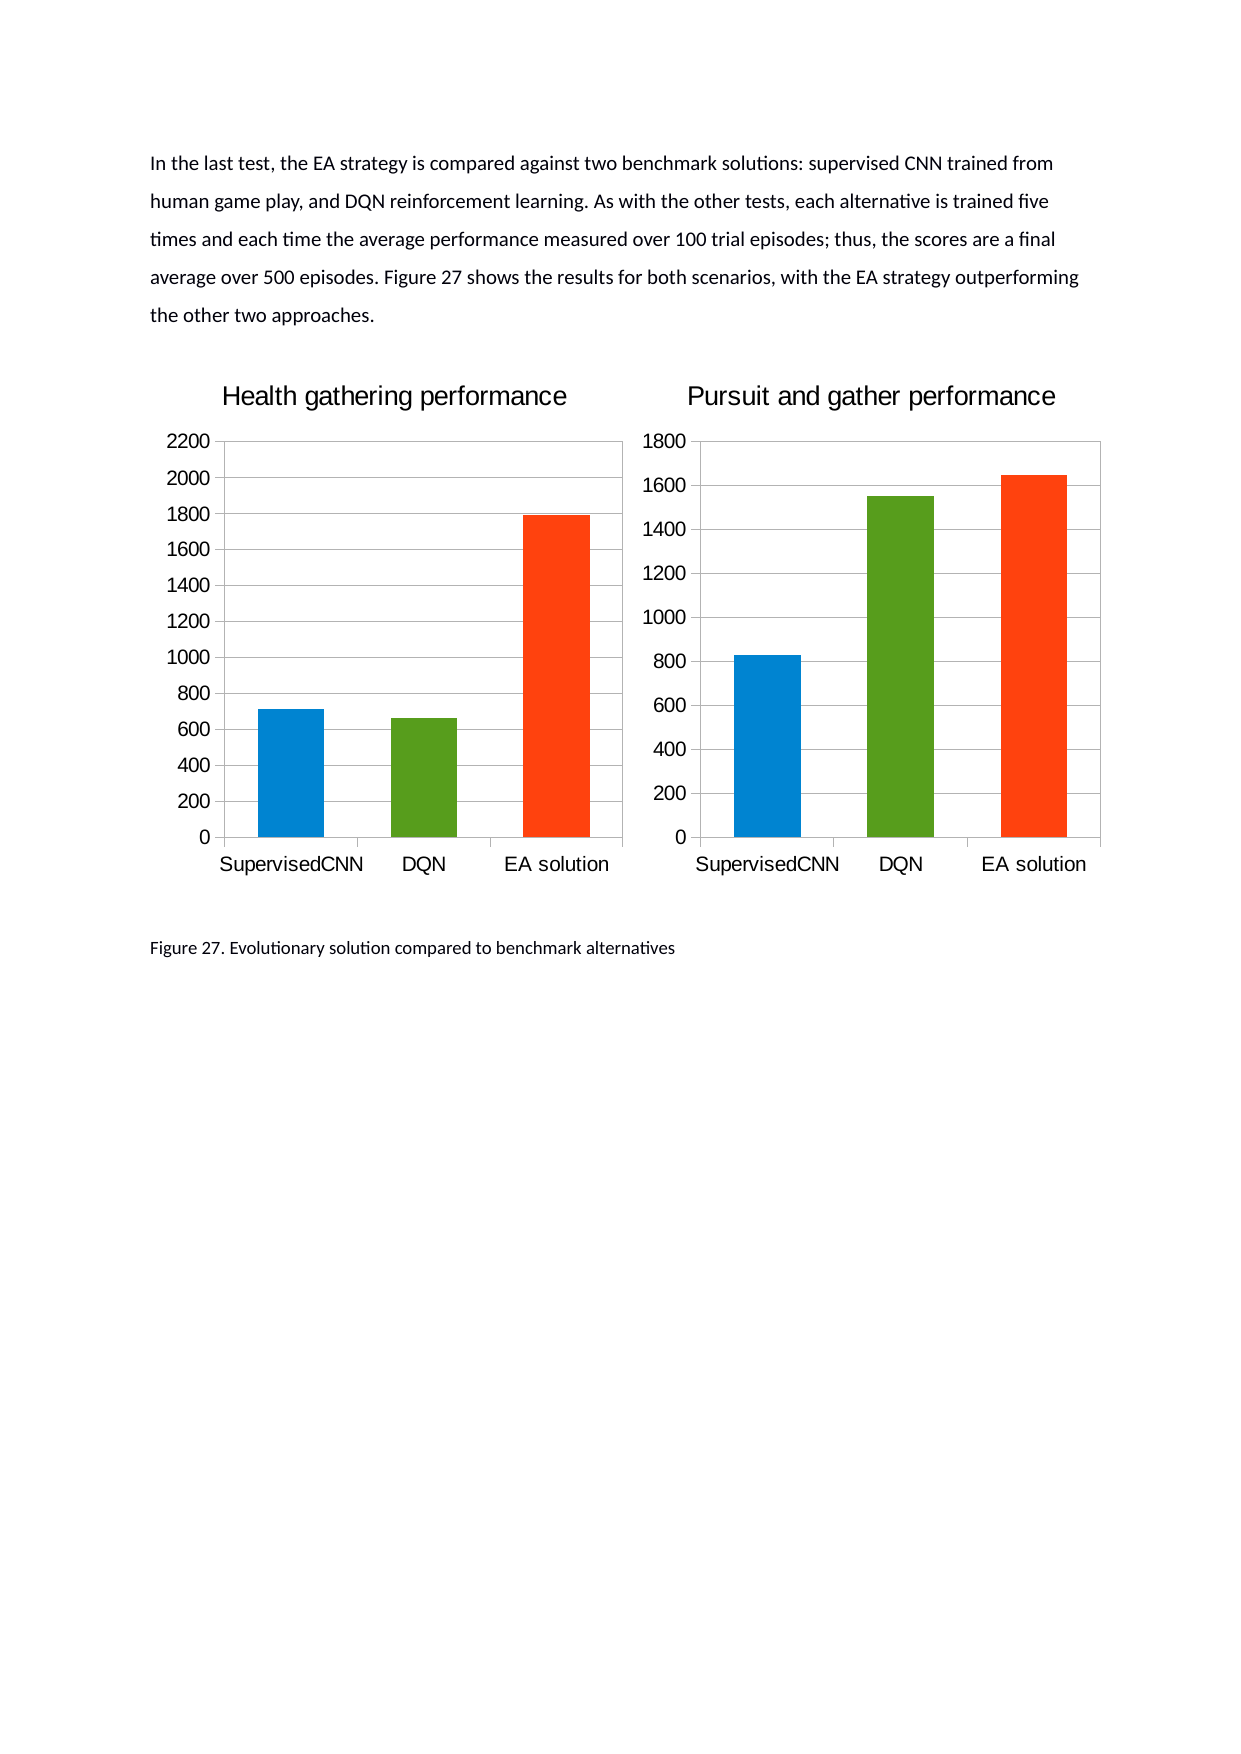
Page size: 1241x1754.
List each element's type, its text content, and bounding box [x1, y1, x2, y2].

text In the last test, the EA strategy is compared against two benchmark solutions: supervised CNN trained from human game play, and DQN reinforcement learning. As with the other tests, each alternative is trained five times and each time the average performance measured over 100 trial episodes; thus, the scores are a final average over 500 episodes. Figure 27 shows the results for both scenarios, with the EA strategy outperforming the other two approaches. [150, 150, 1090, 328]
text Figure 27. Evolutionary solution compared to benchmark alternatives [150, 936, 1090, 959]
